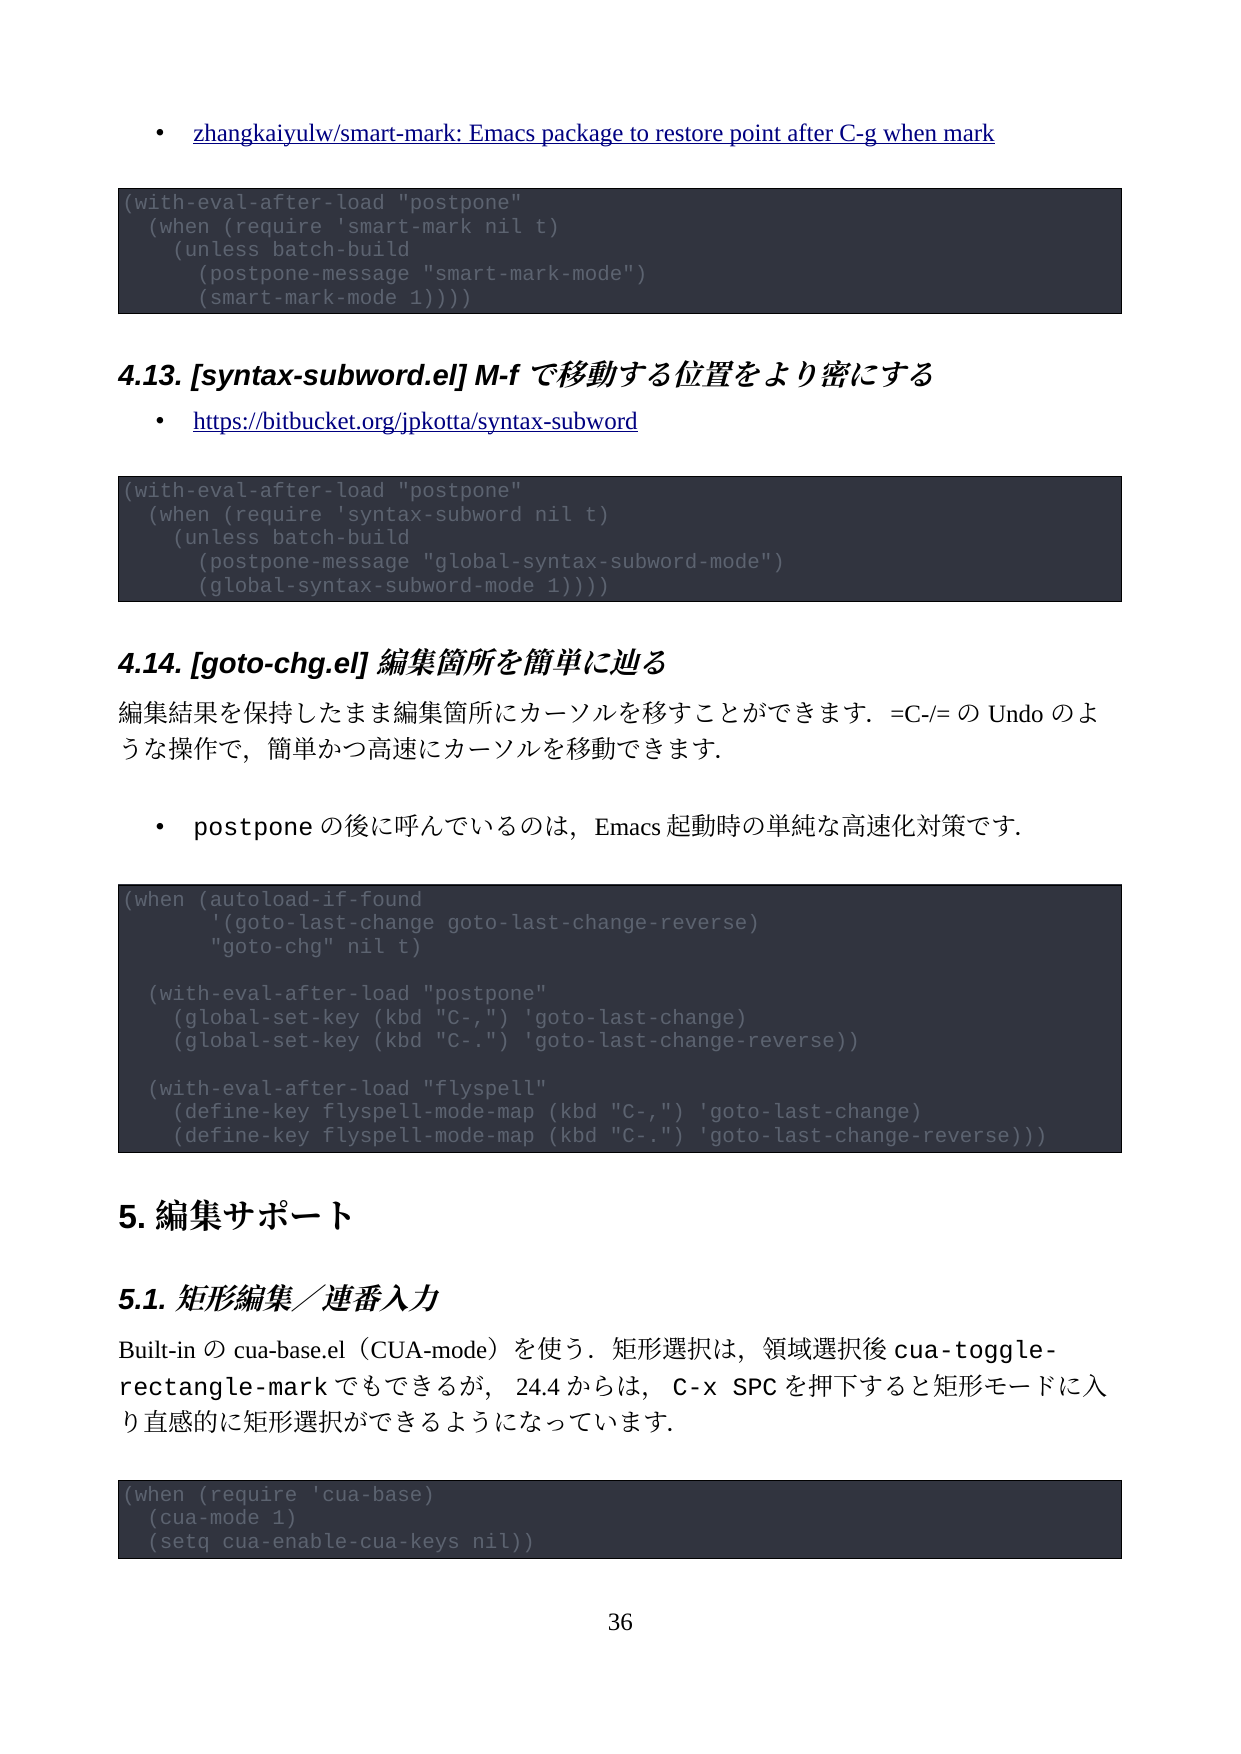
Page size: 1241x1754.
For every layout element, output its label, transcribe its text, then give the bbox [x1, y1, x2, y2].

text (when (require 'syntax-subword nil t) [119, 500, 1121, 523]
list https://bitbucket.org/jpkotta/syntax-subword [156, 406, 1122, 463]
text (smart-mark-mode 1)))) [119, 283, 1121, 313]
text (with-eval-after-load "flyspell" [119, 1074, 1121, 1097]
subtitle 編集サポート [118, 1190, 1122, 1238]
text (global-set-key (kbd "C-,") 'goto-last-change) [119, 1003, 1121, 1026]
list zhangkaiyulw/smart-mark: Emacs package to restore point after C-g when mark [156, 118, 1122, 176]
text (cua-mode 1) [119, 1503, 1121, 1527]
text (with-eval-after-load "postpone" [119, 477, 1121, 500]
text (unless batch-build [119, 235, 1121, 259]
text (global-syntax-subword-mode 1)))) [119, 571, 1121, 601]
text "goto-chg" nil t) [119, 932, 1121, 956]
text (define-key flyspell-mode-map (kbd "C-.") 'goto-last-change-reverse))) [119, 1121, 1121, 1152]
text (when (require 'cua-base) [119, 1481, 1121, 1503]
subtitle [syntax-subword.el] M-f で移動する位置をより密にする [118, 352, 1122, 393]
list postpone の後に呼んでいるのは，Emacs起動時の単純な高速化対策です． [156, 807, 1122, 872]
text (with-eval-after-load "postpone" [119, 979, 1121, 1003]
text (when (autoload-if-found [119, 886, 1121, 908]
text (unless batch-build [119, 523, 1121, 547]
subtitle 矩形編集／連番入力 [118, 1276, 1122, 1318]
subtitle [goto-chg.el] 編集箇所を簡単に辿る [118, 639, 1122, 681]
text (when (require 'smart-mark nil t) [119, 212, 1121, 235]
text (postpone-message "smart-mark-mode") [119, 259, 1121, 283]
text (postpone-message "global-syntax-subword-mode") [119, 547, 1121, 571]
text (with-eval-after-load "postpone" [119, 189, 1121, 212]
text 編集結果を保持したまま編集箇所にカーソルを移すことができます．=C-/= の Undo のような操作で，簡単かつ高速にカーソルを移動できます． [118, 694, 1122, 794]
text (setq cua-enable-cua-keys nil)) [119, 1527, 1121, 1558]
text (define-key flyspell-mode-map (kbd "C-,") 'goto-last-change) [119, 1097, 1121, 1121]
text (global-set-key (kbd "C-.") 'goto-last-change-reverse)) [119, 1026, 1121, 1050]
text '(goto-last-change goto-last-change-reverse) [119, 908, 1121, 932]
text Built-in の cua-base.el（CUA-mode）を使う．矩形選択は，領域選択後 cua-toggle-rectangle-mark でもできるが， 24.4 からは， C-x SPC を押下すると矩形モードに入り直感的に矩形選択ができるようになっています． [118, 1330, 1122, 1467]
